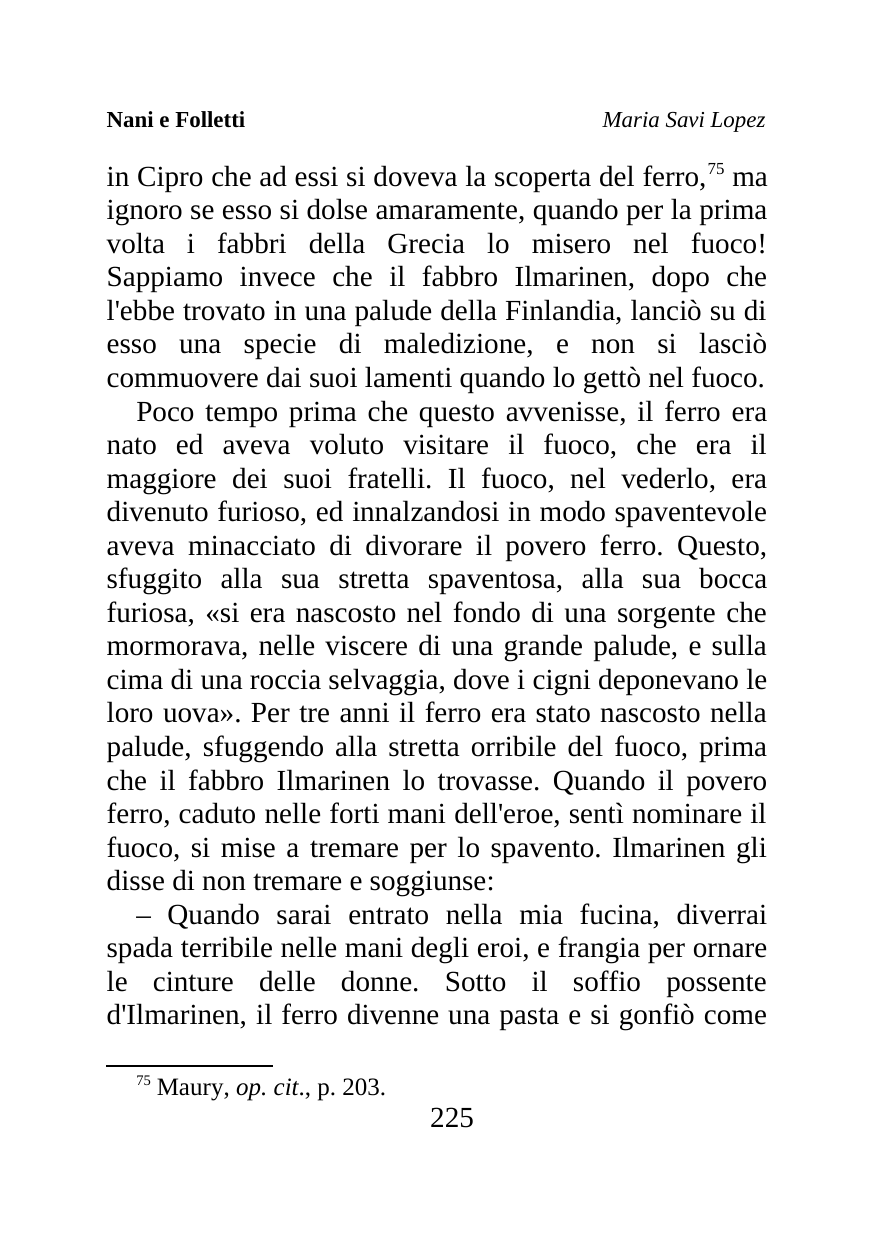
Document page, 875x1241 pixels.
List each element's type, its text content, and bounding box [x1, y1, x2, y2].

text Poco tempo prima che questo avvenisse, il ferro era nato ed aveva voluto visitare il fuoco, che era il maggiore dei suoi fratelli. Il fuoco, nel vederlo, era divenuto furioso, ed innalzandosi in modo spaventevole aveva minacciato di divorare il povero ferro. Questo, sfuggito alla sua stretta spaventosa, alla sua bocca furiosa, «si era nascosto nel fondo di una sorgente che mormorava, nelle viscere di una grande palude, e sulla cima di una roccia selvaggia, dove i cigni deponevano le loro uova». Per tre anni il ferro era stato nascosto nella palude, sfuggendo alla stretta orribile del fuoco, prima che il fabbro Ilmarinen lo trovasse. Quando il povero ferro, caduto nelle forti mani dell'eroe, sentì nominare il fuoco, si mise a tremare per lo spavento. Ilmarinen gli disse di non tremare e soggiunse: [106, 394, 768, 897]
text in Cipro che ad essi si doveva la scoperta del ferro, ma ignoro se esso si dolse amaramente, quando per la prima volta i fabbri della Grecia lo misero nel fuoco! Sappiamo invece che il fabbro Ilmarinen, dopo che l'ebbe trovato in una palude della Finlandia, lanciò su di esso una specie di maledizione, e non si lasciò commuovere dai suoi lamenti quando lo gettò nel fuoco. [106, 159, 768, 394]
text – Quando sarai entrato nella mia fucina, diverrai spada terribile nelle mani degli eroi, e frangia per ornare le cinture delle donne. Sotto il soffio possente d'Ilmarinen, il ferro divenne una pasta e si gonfiò come [106, 897, 768, 1031]
text Maury, op. cit., p. 203. [106, 1072, 768, 1100]
